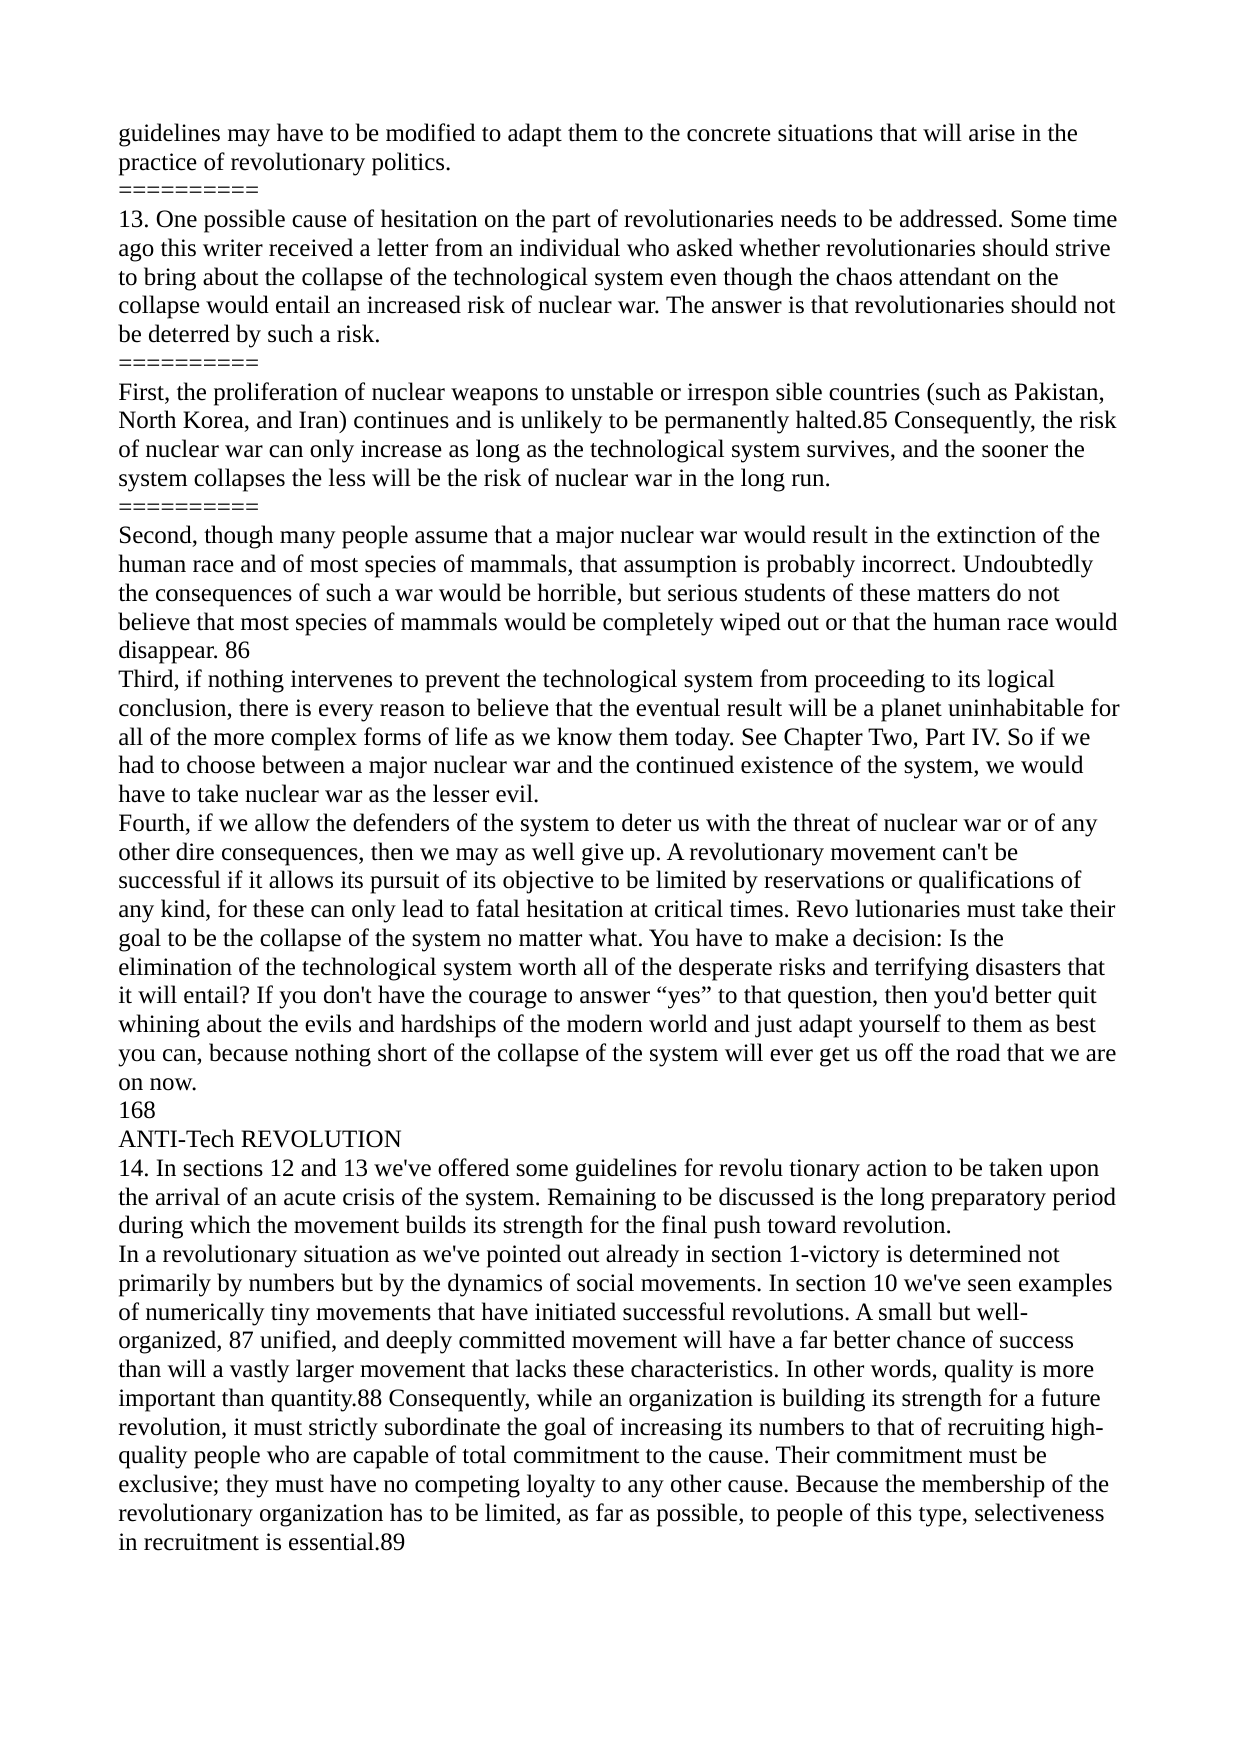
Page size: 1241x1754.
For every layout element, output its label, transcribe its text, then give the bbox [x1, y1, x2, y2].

text ========== [118, 176, 1122, 204]
text Fourth, if we allow the defenders of the system to deter us with the threat of nuclear war or of any other dire consequences, then we may as well give up. A revolutionary movement can't be successful if it allows its pursuit of its objective to be limited by reservations or qualifications of any kind, for these can only lead to fatal hesitation at critical times. Revo lutionaries must take their goal to be the collapse of the system no matter what. You have to make a decision: Is the elimination of the technological system worth all of the desperate risks and terrifying disasters that it will entail? If you don't have the courage to answer “yes” to that question, then you'd better quit whining about the evils and hardships of the modern world and just adapt yourself to them as best you can, because nothing short of the collapse of the system will ever get us off the road that we are on now. [118, 808, 1122, 1096]
text Second, though many people assume that a major nuclear war would result in the extinction of the human race and of most species of mammals, that assumption is probably incorrect. Undoubtedly the consequences of such a war would be horrible, but serious students of these matters do not believe that most species of mammals would be completely wiped out or that the human race would disappear. 86 [118, 521, 1122, 664]
text In a revolutionary situation as we've pointed out already in section 1-victory is determined not primarily by numbers but by the dynamics of social movements. In section 10 we've seen examples of numerically tiny movements that have initiated successful revolutions. A small but well-organized, 87 unified, and deeply committed movement will have a far better chance of success than will a vastly larger movement that lacks these characteristics. In other words, quality is more important than quantity.88 Consequently, while an organization is building its strength for a future revolution, it must strictly subordinate the goal of increasing its numbers to that of recruiting high-quality people who are capable of total commitment to the cause. Their commitment must be exclusive; they must have no competing loyalty to any other cause. Because the membership of the revolutionary organization has to be limited, as far as possible, to people of this type, selectiveness in recruitment is essential.89 [118, 1239, 1122, 1556]
text ========== [118, 492, 1122, 521]
text 13. One possible cause of hesitation on the part of revolutionaries needs to be addressed. Some time ago this writer received a letter from an individual who asked whether revolutionaries should strive to bring about the collapse of the technological system even though the chaos attendant on the collapse would entail an increased risk of nuclear war. The answer is that revolutionaries should not be deterred by such a risk. [118, 204, 1122, 348]
text 168 [118, 1096, 1122, 1124]
text 14. In sections 12 and 13 we've offered some guidelines for revolu tionary action to be taken upon the arrival of an acute crisis of the system. Remaining to be discussed is the long preparatory period during which the movement builds its strength for the final push toward revolution. [118, 1153, 1122, 1239]
text guidelines may have to be modified to adapt them to the concrete situations that will arise in the practice of revolutionary politics. [118, 118, 1122, 176]
text ANTI-Tech REVOLUTION [118, 1124, 1122, 1153]
text Third, if nothing intervenes to prevent the technological system from proceeding to its logical conclusion, there is every reason to believe that the eventual result will be a planet uninhabitable for all of the more complex forms of life as we know them today. See Chapter Two, Part IV. So if we had to choose between a major nuclear war and the continued existence of the system, we would have to take nuclear war as the lesser evil. [118, 664, 1122, 808]
text First, the proliferation of nuclear weapons to unstable or irrespon sible countries (such as Pakistan, North Korea, and Iran) continues and is unlikely to be permanently halted.85 Consequently, the risk of nuclear war can only increase as long as the technological system survives, and the sooner the system collapses the less will be the risk of nuclear war in the long run. [118, 377, 1122, 492]
text ========== [118, 348, 1122, 377]
